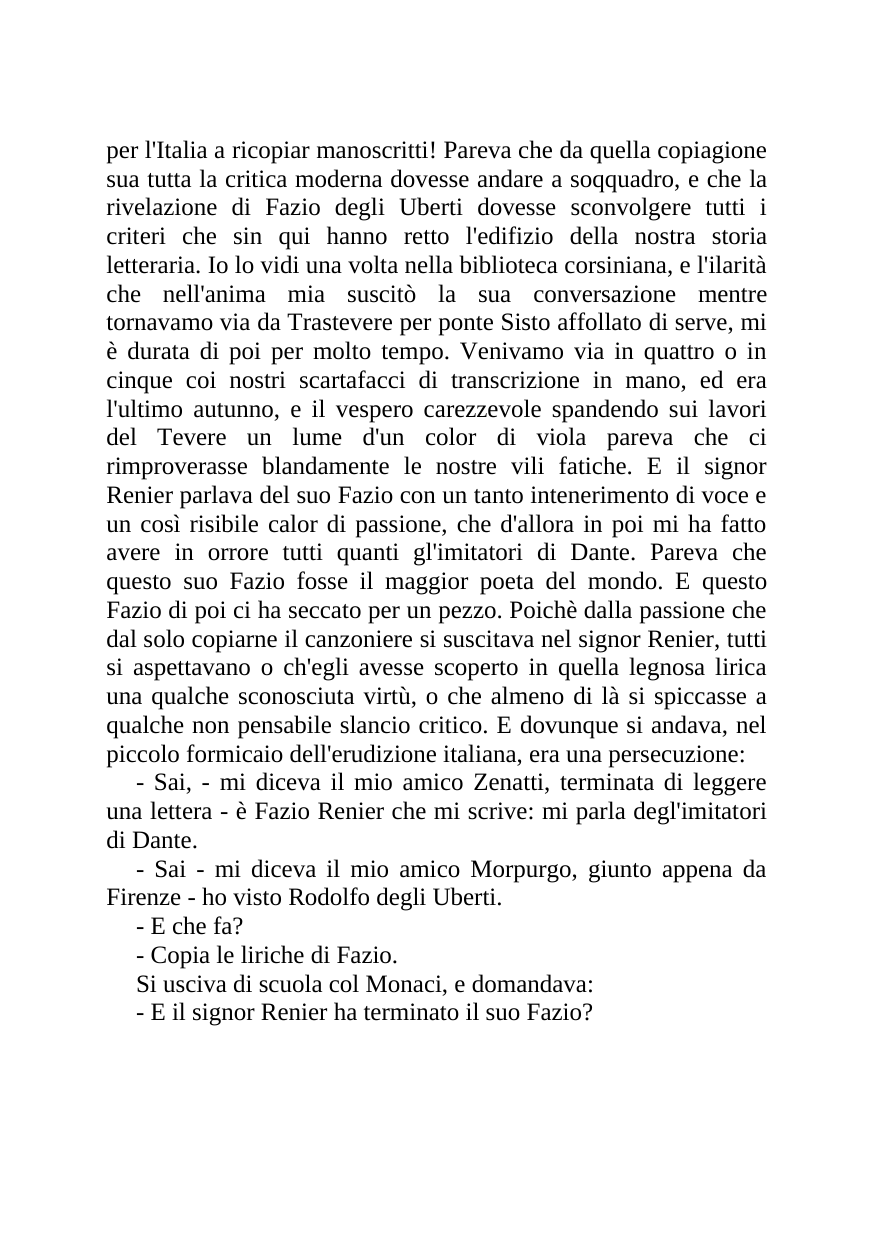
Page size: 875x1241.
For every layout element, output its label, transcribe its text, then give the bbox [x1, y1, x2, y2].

text - Copia le liriche di Fazio. [106, 940, 768, 969]
text Si usciva di scuola col Monaci, e domandava: [106, 969, 768, 997]
text per l'Italia a ricopiar manoscritti! Pareva che da quella copiagione sua tutta la critica moderna dovesse andare a soqquadro, e che la rivelazione di Fazio degli Uberti dovesse sconvolgere tutti i criteri che sin qui hanno retto l'edifizio della nostra storia letteraria. Io lo vidi una volta nella biblioteca corsiniana, e l'ilarità che nell'anima mia suscitò la sua conversazione mentre tornavamo via da Trastevere per ponte Sisto affollato di serve, mi è durata di poi per molto tempo. Venivamo via in quattro o in cinque coi nostri scartafacci di transcrizione in mano, ed era l'ultimo autunno, e il vespero carezzevole spandendo sui lavori del Tevere un lume d'un color di viola pareva che ci rimproverasse blandamente le nostre vili fatiche. E il signor Renier parlava del suo Fazio con un tanto intenerimento di voce e un così risibile calor di passione, che d'allora in poi mi ha fatto avere in orrore tutti quanti gl'imitatori di Dante. Pareva che questo suo Fazio fosse il maggior poeta del mondo. E questo Fazio di poi ci ha seccato per un pezzo. Poichè dalla passione che dal solo copiarne il canzoniere si suscitava nel signor Renier, tutti si aspettavano o ch'egli avesse scoperto in quella legnosa lirica una qualche sconosciuta virtù, o che almeno di là si spiccasse a qualche non pensabile slancio critico. E dovunque si andava, nel piccolo formicaio dell'erudizione italiana, era una persecuzione: [106, 135, 768, 767]
text - E il signor Renier ha terminato il suo Fazio? [106, 997, 768, 1026]
text - E che fa? [106, 911, 768, 940]
text - Sai, - mi diceva il mio amico Zenatti, terminata di leggere una lettera - è Fazio Renier che mi scrive: mi parla degl'imitatori di Dante. [106, 767, 768, 854]
text - Sai - mi diceva il mio amico Morpurgo, giunto appena da Firenze - ho visto Rodolfo degli Uberti. [106, 854, 768, 911]
